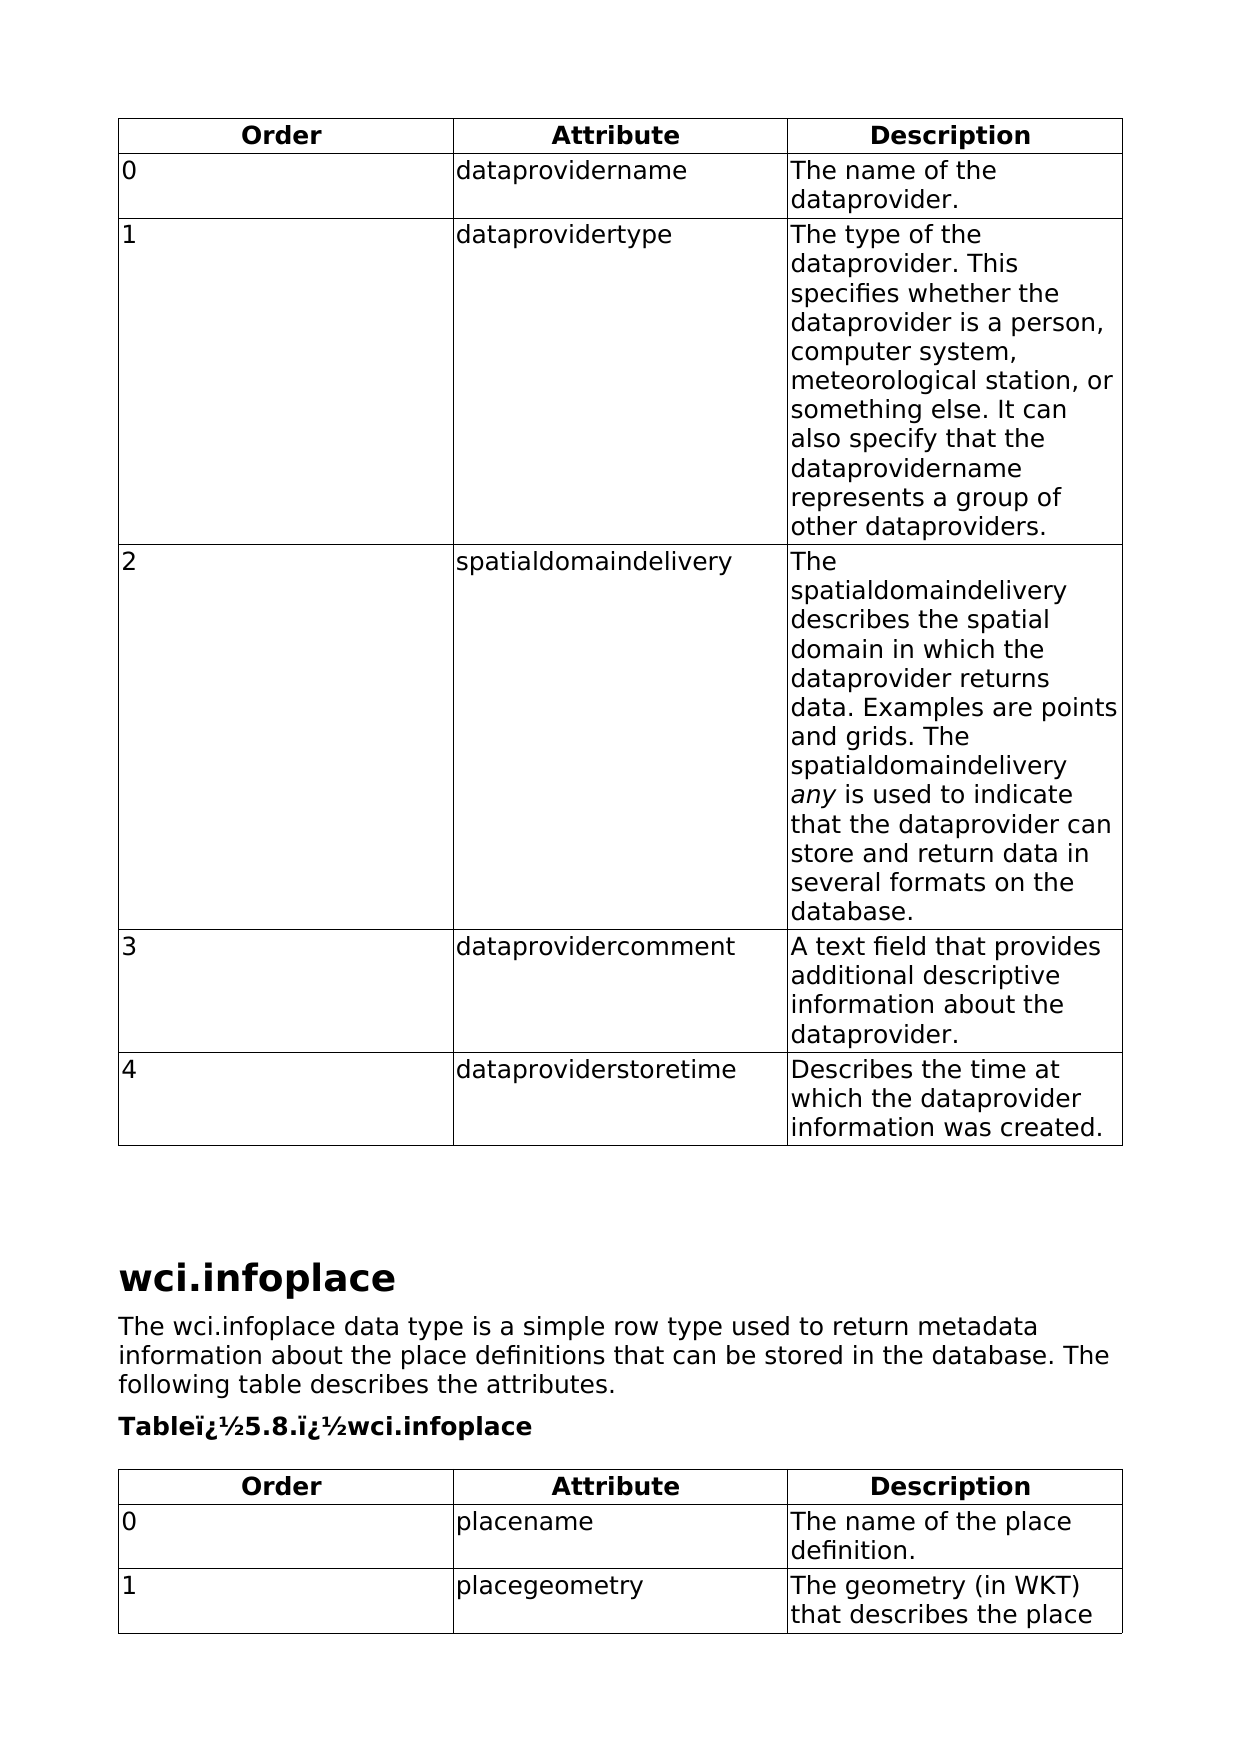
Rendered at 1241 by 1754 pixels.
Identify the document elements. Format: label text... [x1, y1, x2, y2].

table_cell 3 [119, 930, 453, 1052]
table_cell placename [454, 1505, 787, 1568]
table_cell 1 [119, 1569, 453, 1632]
table_header Description [788, 1470, 1122, 1504]
table_cell The geometry (in WKT) that describes the place [788, 1569, 1122, 1632]
table_header Attribute [454, 119, 787, 153]
subtitle wci.infoplace [118, 1256, 1122, 1300]
table_cell 2 [119, 545, 453, 929]
table_cell dataprovidertype [454, 219, 787, 544]
table_cell spatialdomaindelivery [454, 545, 787, 929]
table_header Description [788, 119, 1122, 153]
table_cell The type of the dataprovider. This specifies whether the dataprovider is a person, computer system, meteorological station, or something else. It can also specify that the dataprovidername represents a group of other dataproviders. [788, 219, 1122, 544]
table_cell The spatialdomaindelivery describes the spatial domain in which the dataprovider returns data. Examples are points and grids. The spatialdomaindelivery any is used to indicate that the dataprovider can store and return data in several formats on the database. [788, 545, 1122, 929]
table_cell Describes the time at which the dataprovider information was created. [788, 1053, 1122, 1145]
text Tableï¿½5.8.ï¿½wci.infoplace [118, 1412, 1122, 1441]
text The wci.infoplace data type is a simple row type used to return metadata information about the place definitions that can be stored in the database. The following table describes the attributes. [118, 1312, 1122, 1400]
table_cell 1 [119, 219, 453, 544]
table_cell 0 [119, 1505, 453, 1568]
table_cell The name of the place definition. [788, 1505, 1122, 1568]
table_header Order [119, 119, 453, 153]
table_cell dataprovidername [454, 154, 787, 217]
table_cell placegeometry [454, 1569, 787, 1632]
table_header Attribute [454, 1470, 787, 1504]
table_cell The name of the dataprovider. [788, 154, 1122, 217]
table_cell dataprovidercomment [454, 930, 787, 1052]
table_cell A text field that provides additional descriptive information about the dataprovider. [788, 930, 1122, 1052]
table_header Order [119, 1470, 453, 1504]
table_cell dataproviderstoretime [454, 1053, 787, 1145]
table_cell 0 [119, 154, 453, 217]
table_cell 4 [119, 1053, 453, 1145]
